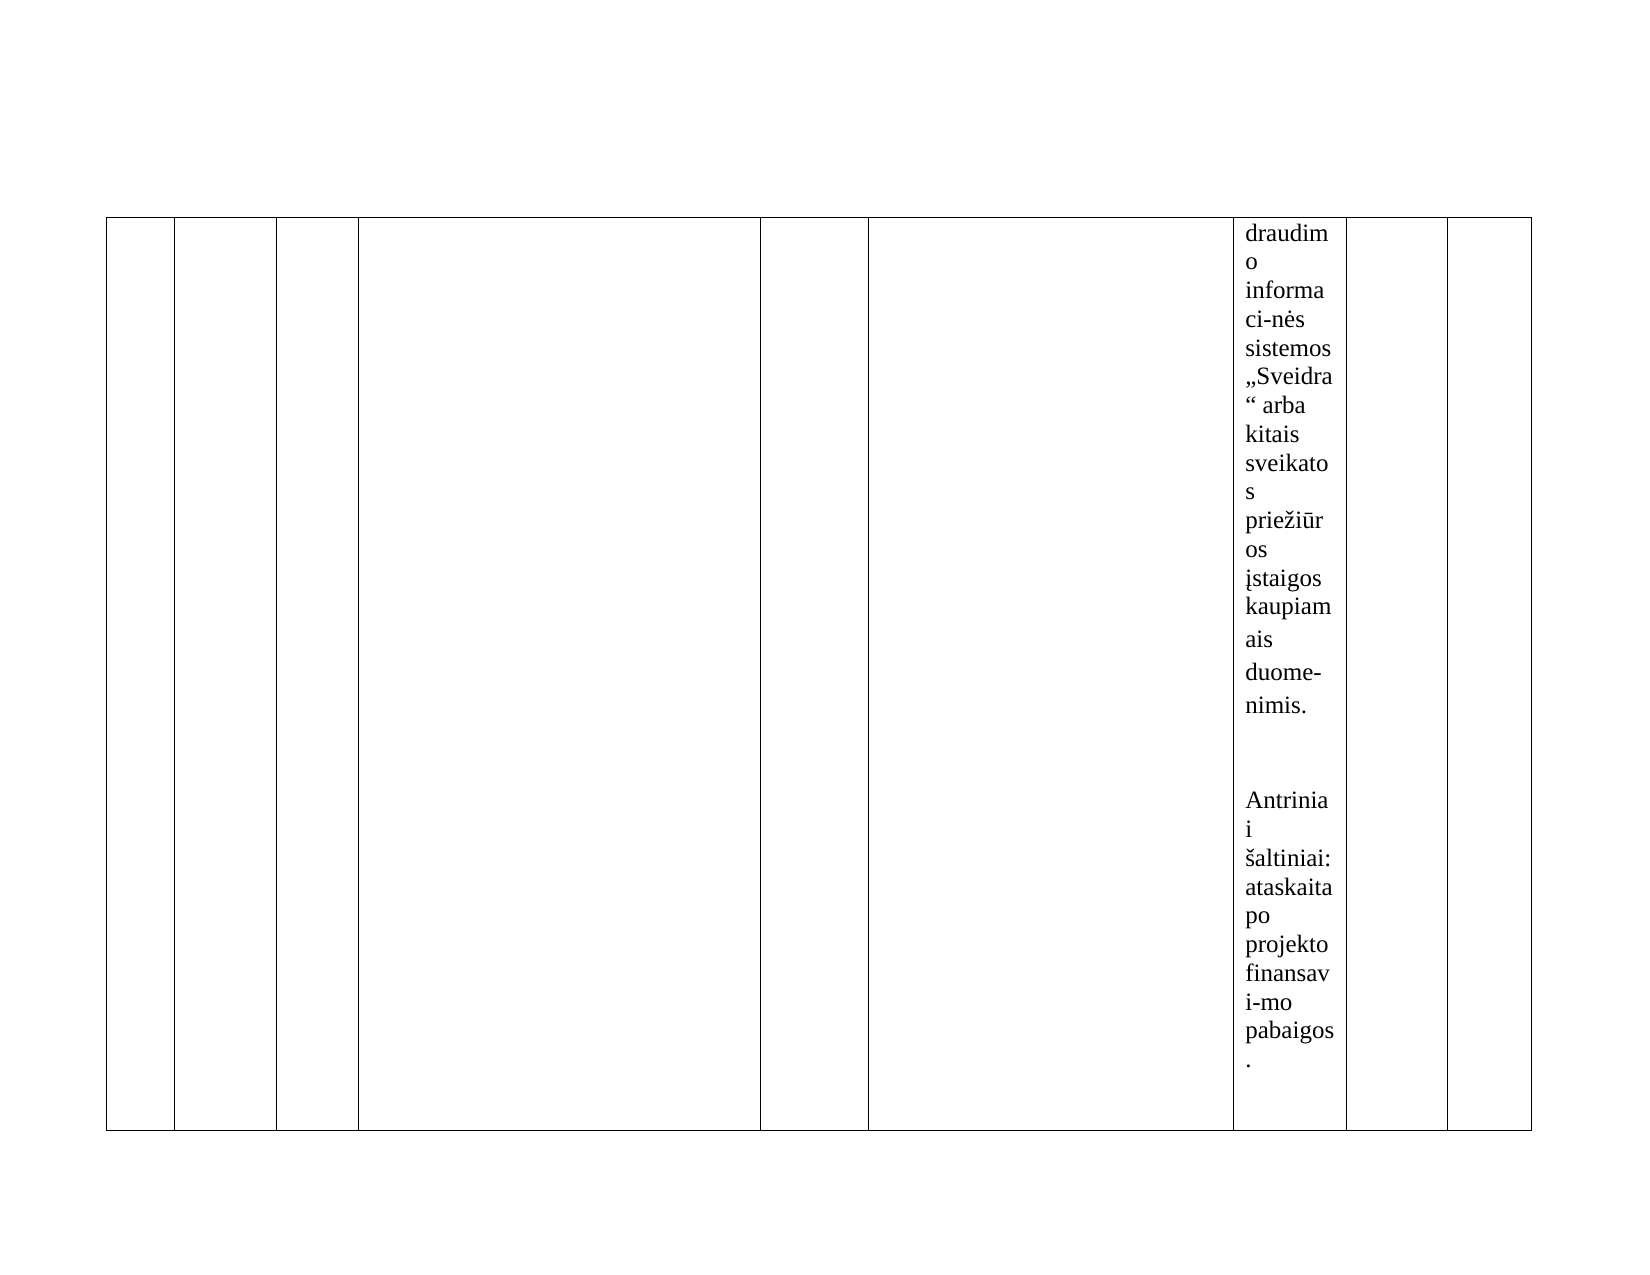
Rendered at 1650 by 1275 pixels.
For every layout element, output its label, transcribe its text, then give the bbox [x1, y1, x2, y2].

table_cell [359, 218, 760, 1130]
table_cell [1347, 218, 1447, 1130]
table_cell [107, 218, 174, 1130]
table_cell [761, 218, 868, 1130]
table_cell [175, 218, 276, 1130]
table_cell [869, 218, 1233, 1130]
table_cell [277, 218, 358, 1130]
table_cell draudimo informaci-nės sistemos „Sveidra“ arba kitais sveikatos priežiūros įstaigos kaupiamais duome-nimis. Antriniai šaltiniai: ataskaita po projekto finansavi-mo pabaigos. [1234, 218, 1346, 1130]
table_cell [1448, 218, 1531, 1130]
